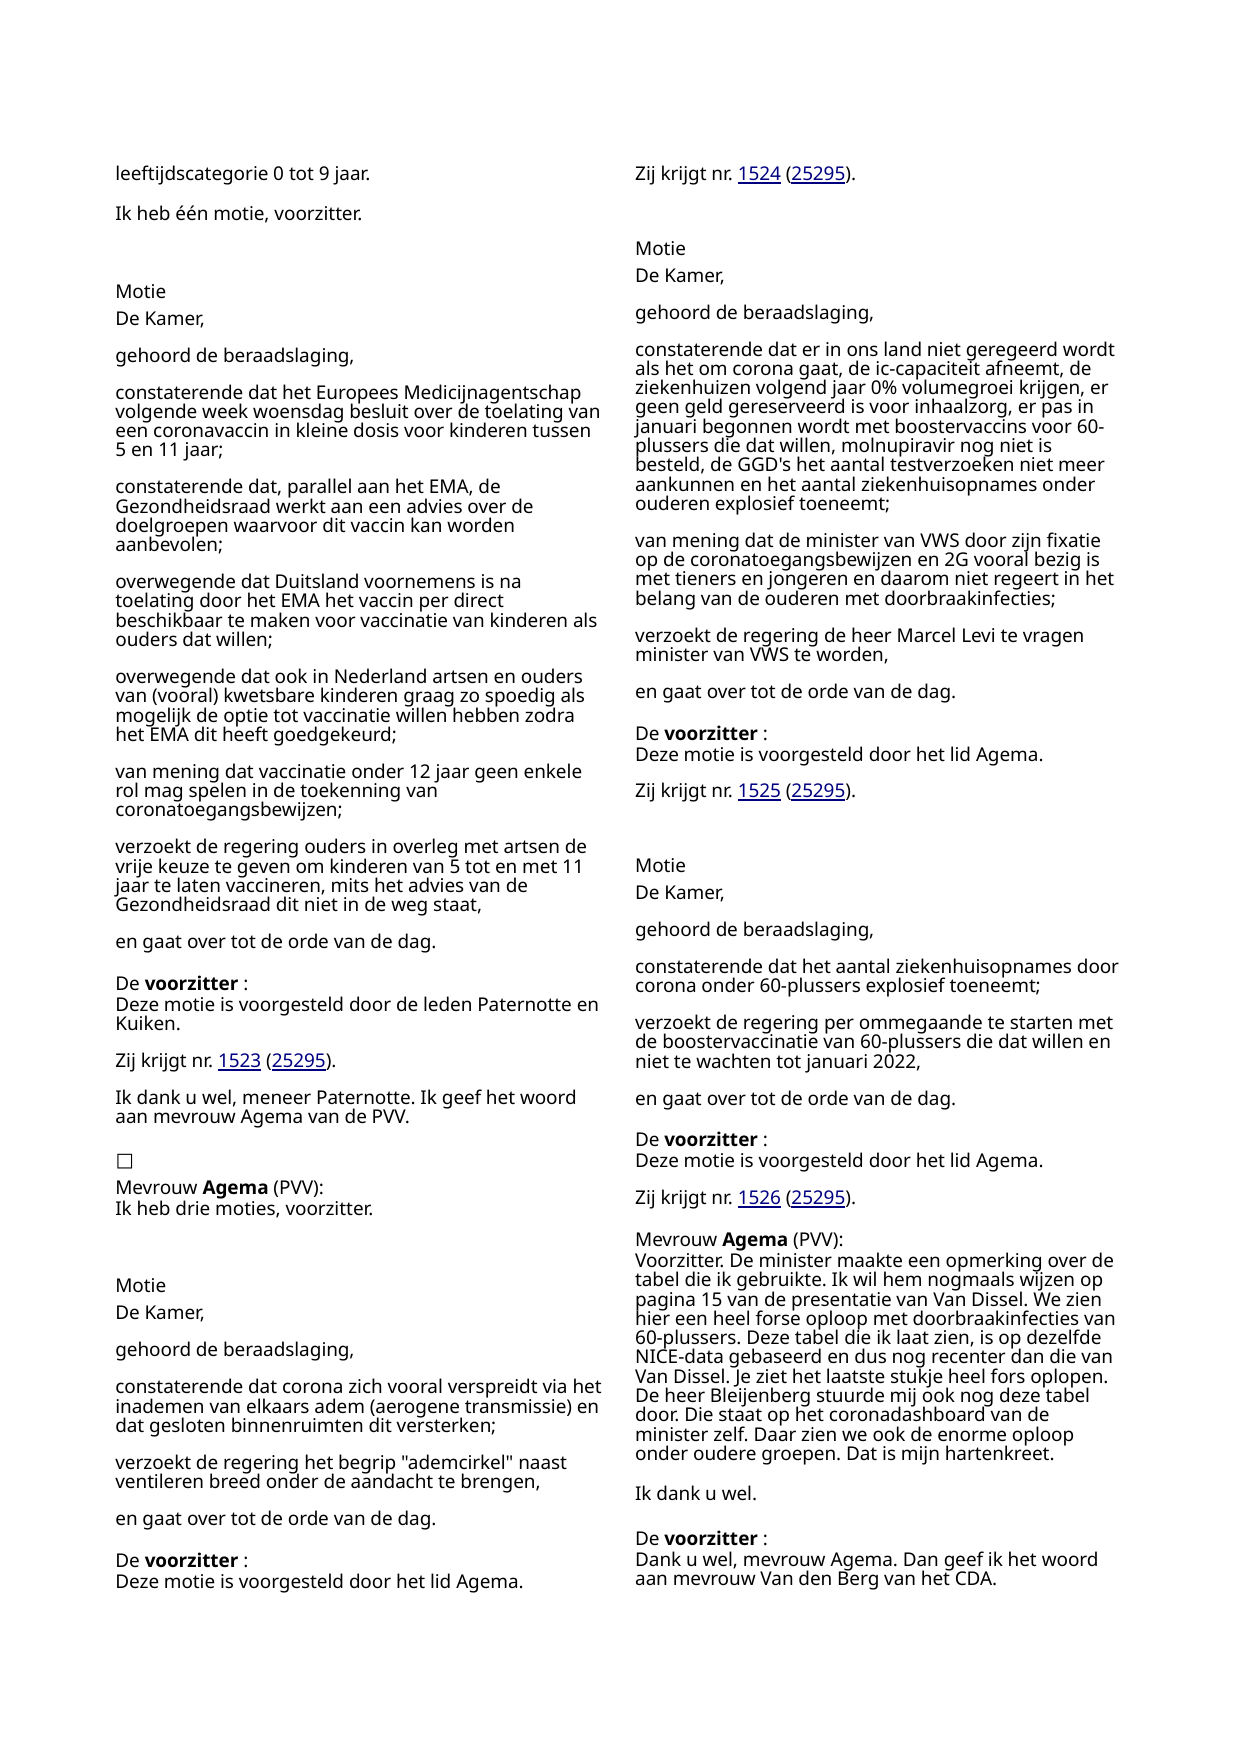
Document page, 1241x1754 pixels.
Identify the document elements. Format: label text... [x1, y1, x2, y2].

text Ik dank u wel. [635, 1485, 1125, 1504]
text leeftijdscategorie 0 tot 9 jaar. [115, 165, 605, 184]
text overwegende dat ook in Nederland artsen en ouders van (vooral) kwetsbare kinderen graag zo spoedig als mogelijk de optie tot vaccinatie willen hebben zodra het EMA dit heeft goedgekeurd; [115, 668, 605, 745]
text verzoekt de regering per ommegaande te starten met de boostervaccinatie van 60-plussers die dat willen en niet te wachten tot januari 2022, [635, 1014, 1125, 1072]
text en gaat over tot de orde van de dag. [635, 683, 1125, 702]
text Zij krijgt nr. 1523 (25295). [115, 1052, 605, 1071]
text De voorzitter : [635, 1525, 1125, 1551]
text Ik dank u wel, meneer Paternotte. Ik geef het woord aan mevrouw Agema van de PVV. [115, 1089, 605, 1128]
text van mening dat vaccinatie onder 12 jaar geen enkele rol mag spelen in de toekenning van coronatoegangsbewijzen; [115, 763, 605, 821]
text Motie [115, 278, 605, 304]
text verzoekt de regering de heer Marcel Levi te vragen minister van VWS te worden, [635, 627, 1125, 665]
text Motie [635, 235, 1125, 261]
text gehoord de beraadslaging, [635, 304, 1125, 323]
text gehoord de beraadslaging, [115, 347, 605, 366]
text De voorzitter : [635, 1127, 1125, 1152]
text Zij krijgt nr. 1524 (25295). [635, 165, 1125, 184]
text constaterende dat het Europees Medicijnagentschap volgende week woensdag besluit over de toelating van een coronavaccin in kleine dosis voor kinderen tussen 5 en 11 jaar; [115, 384, 605, 461]
text De Kamer, [115, 1304, 605, 1324]
text Deze motie is voorgesteld door het lid Agema. [115, 1573, 605, 1592]
text De Kamer, [635, 884, 1125, 903]
text Voorzitter. De minister maakte een opmerking over de tabel die ik gebruikte. Ik wil hem nogmaals wijzen op pagina 15 van de presentatie van Van Dissel. We zien hier een heel forse oploop met doorbraakinfecties van 60-plussers. Deze tabel die ik laat zien, is op dezelfde NICE-data gebaseerd en dus nog recenter dan die van Van Dissel. Je ziet het laatste stukje heel fors oplopen. De heer Bleijenberg stuurde mij ook nog deze tabel door. Die staat op het coronadashboard van de minister zelf. Daar zien we ook de enorme oploop onder oudere groepen. Dat is mijn hartenkreet. [635, 1252, 1125, 1464]
text Deze motie is voorgesteld door de leden Paternotte en Kuiken. [115, 996, 605, 1034]
text ⬜ [115, 1148, 605, 1174]
text gehoord de beraadslaging, [635, 921, 1125, 940]
text Mevrouw Agema (PVV): [115, 1174, 605, 1200]
text De Kamer, [115, 310, 605, 329]
text overwegende dat Duitsland voornemens is na toelating door het EMA het vaccin per direct beschikbaar te maken voor vaccinatie van kinderen als ouders dat willen; [115, 573, 605, 650]
text constaterende dat, parallel aan het EMA, de Gezondheidsraad werkt aan een advies over de doelgroepen waarvoor dit vaccin kan worden aanbevolen; [115, 478, 605, 556]
text Motie [635, 852, 1125, 878]
text en gaat over tot de orde van de dag. [115, 933, 605, 952]
text constaterende dat het aantal ziekenhuisopnames door corona onder 60-plussers explosief toeneemt; [635, 958, 1125, 996]
text en gaat over tot de orde van de dag. [115, 1510, 605, 1529]
text Deze motie is voorgesteld door het lid Agema. [635, 1152, 1125, 1172]
text van mening dat de minister van VWS door zijn fixatie op de coronatoegangsbewijzen en 2G vooral bezig is met tieners en jongeren en daarom niet regeert in het belang van de ouderen met doorbraakinfecties; [635, 532, 1125, 609]
text Zij krijgt nr. 1526 (25295). [635, 1189, 1125, 1208]
text en gaat over tot de orde van de dag. [635, 1089, 1125, 1109]
text De voorzitter : [115, 970, 605, 996]
text Ik heb drie moties, voorzitter. [115, 1200, 605, 1219]
text verzoekt de regering het begrip "ademcirkel" naast ventileren breed onder de aandacht te brengen, [115, 1454, 605, 1492]
text Dank u wel, mevrouw Agema. Dan geef ik het woord aan mevrouw Van den Berg van het CDA. [635, 1551, 1125, 1589]
text gehoord de beraadslaging, [115, 1341, 605, 1361]
text Zij krijgt nr. 1525 (25295). [635, 782, 1125, 802]
text De voorzitter : [635, 720, 1125, 746]
text Ik heb één motie, voorzitter. [115, 205, 605, 224]
text Deze motie is voorgesteld door het lid Agema. [635, 746, 1125, 765]
text Mevrouw Agema (PVV): [635, 1226, 1125, 1252]
text De Kamer, [635, 267, 1125, 286]
text De voorzitter : [115, 1547, 605, 1573]
text constaterende dat corona zich vooral verspreidt via het inademen van elkaars adem (aerogene transmissie) en dat gesloten binnenruimten dit versterken; [115, 1378, 605, 1436]
text verzoekt de regering ouders in overleg met artsen de vrije keuze te geven om kinderen van 5 tot en met 11 jaar te laten vaccineren, mits het advies van de Gezondheidsraad dit niet in de weg staat, [115, 838, 605, 915]
text constaterende dat er in ons land niet geregeerd wordt als het om corona gaat, de ic-capaciteit afneemt, de ziekenhuizen volgend jaar 0% volumegroei krijgen, er geen geld gereserveerd is voor inhaalzorg, er pas in januari begonnen wordt met boostervaccins voor 60-plussers die dat willen, molnupiravir nog niet is besteld, de GGD's het aantal testverzoeken niet meer aankunnen en het aantal ziekenhuisopnames onder ouderen explosief toeneemt; [635, 341, 1125, 514]
text Motie [115, 1273, 605, 1298]
